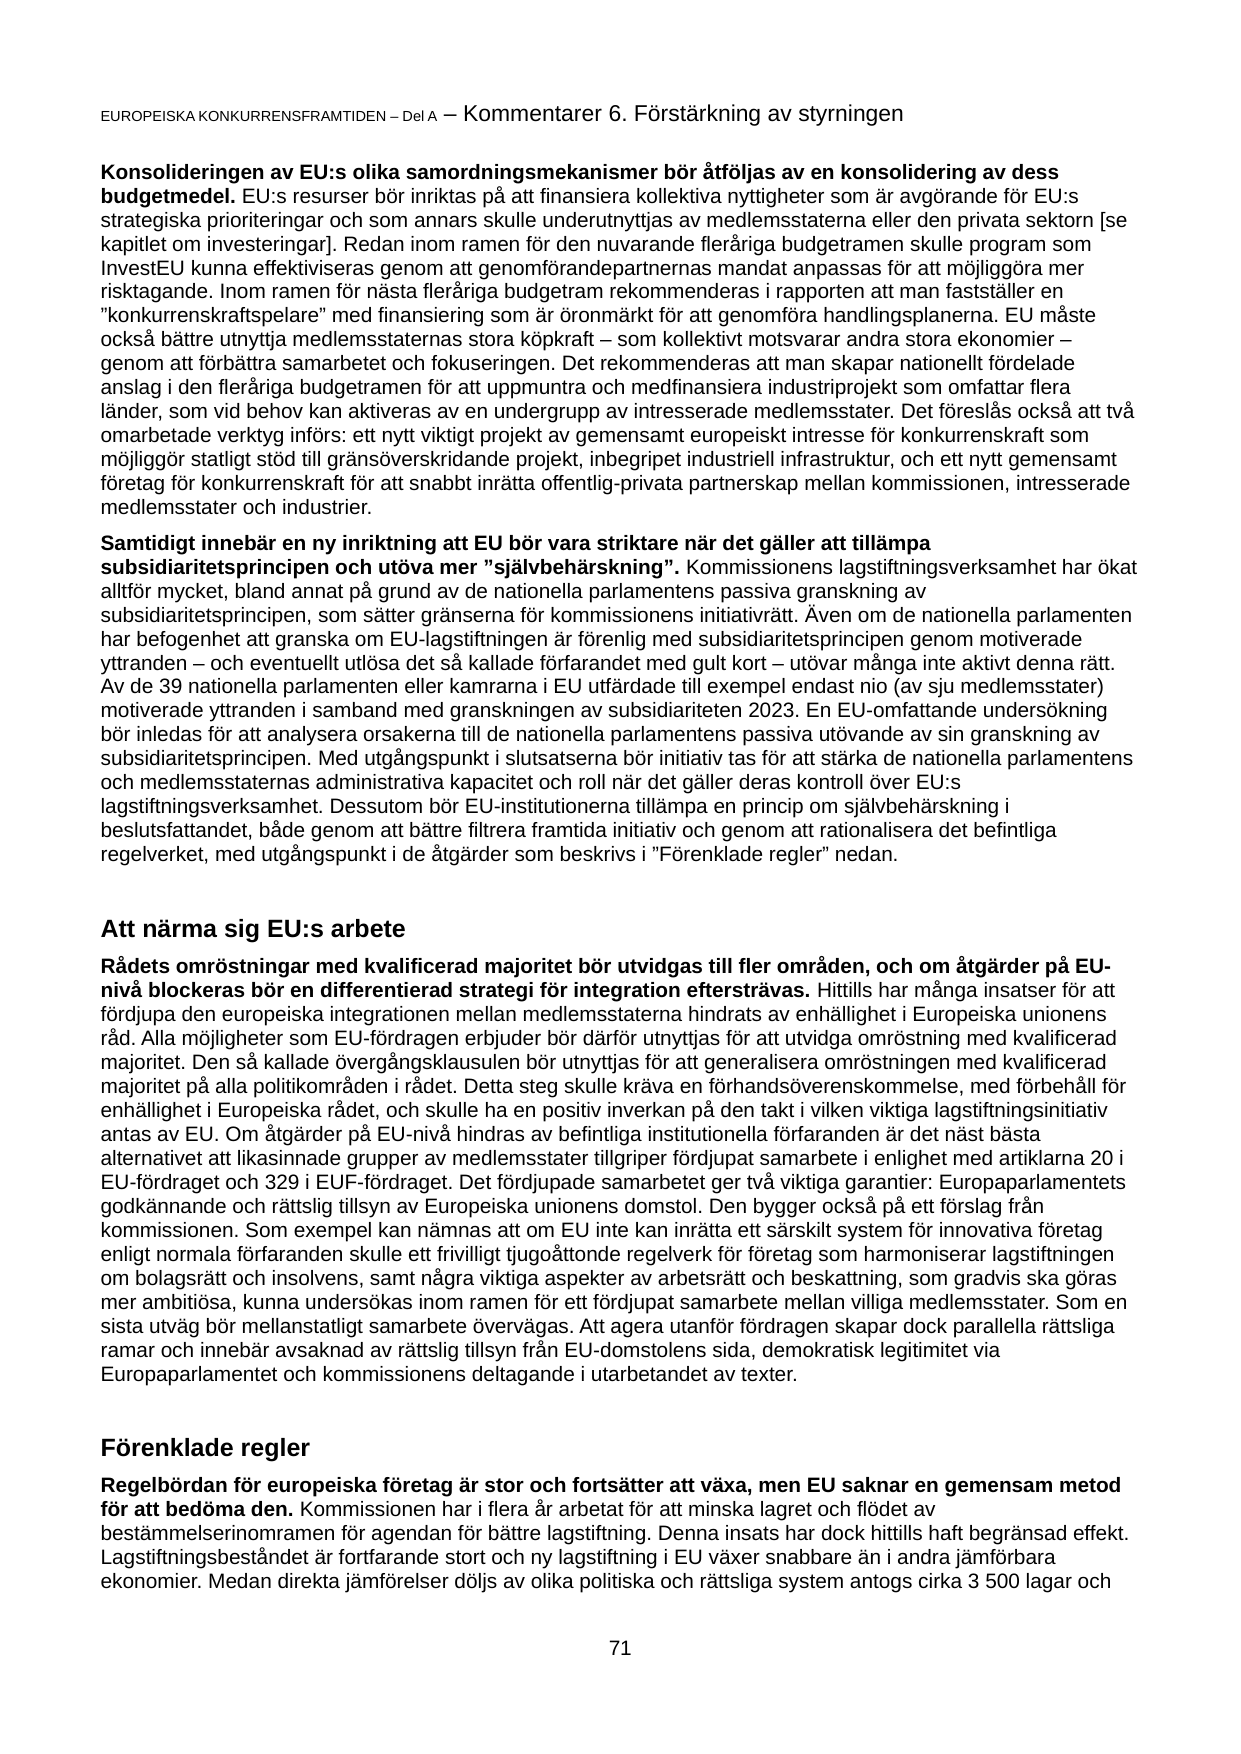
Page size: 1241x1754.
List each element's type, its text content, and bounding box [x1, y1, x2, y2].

text Samtidigt innebär en ny inriktning att EU bör vara striktare när det gäller att tillämpa subsidiaritetsprincipen och utöva mer ”självbehärskning”. Kommissionens lagstiftningsverksamhet har ökat alltför mycket, bland annat på grund av de nationella parlamentens passiva granskning av subsidiaritetsprincipen, som sätter gränserna för kommissionens initiativrätt. Även om de nationella parlamenten har befogenhet att granska om EU-lagstiftningen är förenlig med subsidiaritetsprincipen genom motiverade yttranden – och eventuellt utlösa det så kallade förfarandet med gult kort – utövar många inte aktivt denna rätt. Av de 39 nationella parlamenten eller kamrarna i EU utfärdade till exempel endast nio (av sju medlemsstater) motiverade yttranden i samband med granskningen av subsidiariteten 2023. En EU-omfattande undersökning bör inledas för att analysera orsakerna till de nationella parlamentens passiva utövande av sin granskning av subsidiaritetsprincipen. Med utgångspunkt i slutsatserna bör initiativ tas för att stärka de nationella parlamentens och medlemsstaternas administrativa kapacitet och roll när det gäller deras kontroll över EU:s lagstiftningsverksamhet. Dessutom bör EU-institutionerna tillämpa en princip om självbehärskning i beslutsfattandet, både genom att bättre filtrera framtida initiativ och genom att rationalisera det befintliga regelverket, med utgångspunkt i de åtgärder som beskrivs i ”Förenklade regler” nedan. [100, 531, 1140, 866]
text Att närma sig EU:s arbete [100, 913, 1140, 942]
text Rådets omröstningar med kvalificerad majoritet bör utvidgas till fler områden, och om åtgärder på EU-nivå blockeras bör en differentierad strategi för integration eftersträvas. Hittills har många insatser för att fördjupa den europeiska integrationen mellan medlemsstaterna hindrats av enhällighet i Europeiska unionens råd. Alla möjligheter som EU-fördragen erbjuder bör därför utnyttjas för att utvidga omröstning med kvalificerad majoritet. Den så kallade övergångsklausulen bör utnyttjas för att generalisera omröstningen med kvalificerad majoritet på alla politikområden i rådet. Detta steg skulle kräva en förhandsöverenskommelse, med förbehåll för enhällighet i Europeiska rådet, och skulle ha en positiv inverkan på den takt i vilken viktiga lagstiftningsinitiativ antas av EU. Om åtgärder på EU-nivå hindras av befintliga institutionella förfaranden är det näst bästa alternativet att likasinnade grupper av medlemsstater tillgriper fördjupat samarbete i enlighet med artiklarna 20 i EU-fördraget och 329 i EUF-fördraget. Det fördjupade samarbetet ger två viktiga garantier: Europaparlamentets godkännande och rättslig tillsyn av Europeiska unionens domstol. Den bygger också på ett förslag från kommissionen. Som exempel kan nämnas att om EU inte kan inrätta ett särskilt system för innovativa företag enligt normala förfaranden skulle ett frivilligt tjugoåttonde regelverk för företag som harmoniserar lagstiftningen om bolagsrätt och insolvens, samt några viktiga aspekter av arbetsrätt och beskattning, som gradvis ska göras mer ambitiösa, kunna undersökas inom ramen för ett fördjupat samarbete mellan villiga medlemsstater. Som en sista utväg bör mellanstatligt samarbete övervägas. Att agera utanför fördragen skapar dock parallella rättsliga ramar och innebär avsaknad av rättslig tillsyn från EU-domstolens sida, demokratisk legitimitet via Europaparlamentet och kommissionens deltagande i utarbetandet av texter. [100, 954, 1140, 1385]
text Regelbördan för europeiska företag är stor och fortsätter att växa, men EU saknar en gemensam metod för att bedöma den. Kommissionen har i flera år arbetat för att minska lagret och flödet av bestämmelserinomramen för agendan för bättre lagstiftning. Denna insats har dock hittills haft begränsad effekt. Lagstiftningsbeståndet är fortfarande stort och ny lagstiftning i EU växer snabbare än i andra jämförbara ekonomier. Medan direkta jämförelser döljs av olika politiska och rättsliga system antogs cirka 3 500 lagar och [100, 1473, 1140, 1593]
text Förenklade regler [100, 1433, 1140, 1462]
text Konsolideringen av EU:s olika samordningsmekanismer bör åtföljas av en konsolidering av dess budgetmedel. EU:s resurser bör inriktas på att finansiera kollektiva nyttigheter som är avgörande för EU:s strategiska prioriteringar och som annars skulle underutnyttjas av medlemsstaterna eller den privata sektorn [se kapitlet om investeringar]. Redan inom ramen för den nuvarande fleråriga budgetramen skulle program som InvestEU kunna effektiviseras genom att genomförandepartnernas mandat anpassas för att möjliggöra mer risktagande. Inom ramen för nästa fleråriga budgetram rekommenderas i rapporten att man fastställer en ”konkurrenskraftspelare” med finansiering som är öronmärkt för att genomföra handlingsplanerna. EU måste också bättre utnyttja medlemsstaternas stora köpkraft – som kollektivt motsvarar andra stora ekonomier – genom att förbättra samarbetet och fokuseringen. Det rekommenderas att man skapar nationellt fördelade anslag i den fleråriga budgetramen för att uppmuntra och medfinansiera industriprojekt som omfattar flera länder, som vid behov kan aktiveras av en undergrupp av intresserade medlemsstater. Det föreslås också att två omarbetade verktyg införs: ett nytt viktigt projekt av gemensamt europeiskt intresse för konkurrenskraft som möjliggör statligt stöd till gränsöverskridande projekt, inbegripet industriell infrastruktur, och ett nytt gemensamt företag för konkurrenskraft för att snabbt inrätta offentlig-privata partnerskap mellan kommissionen, intresserade medlemsstater och industrier. [100, 159, 1140, 519]
